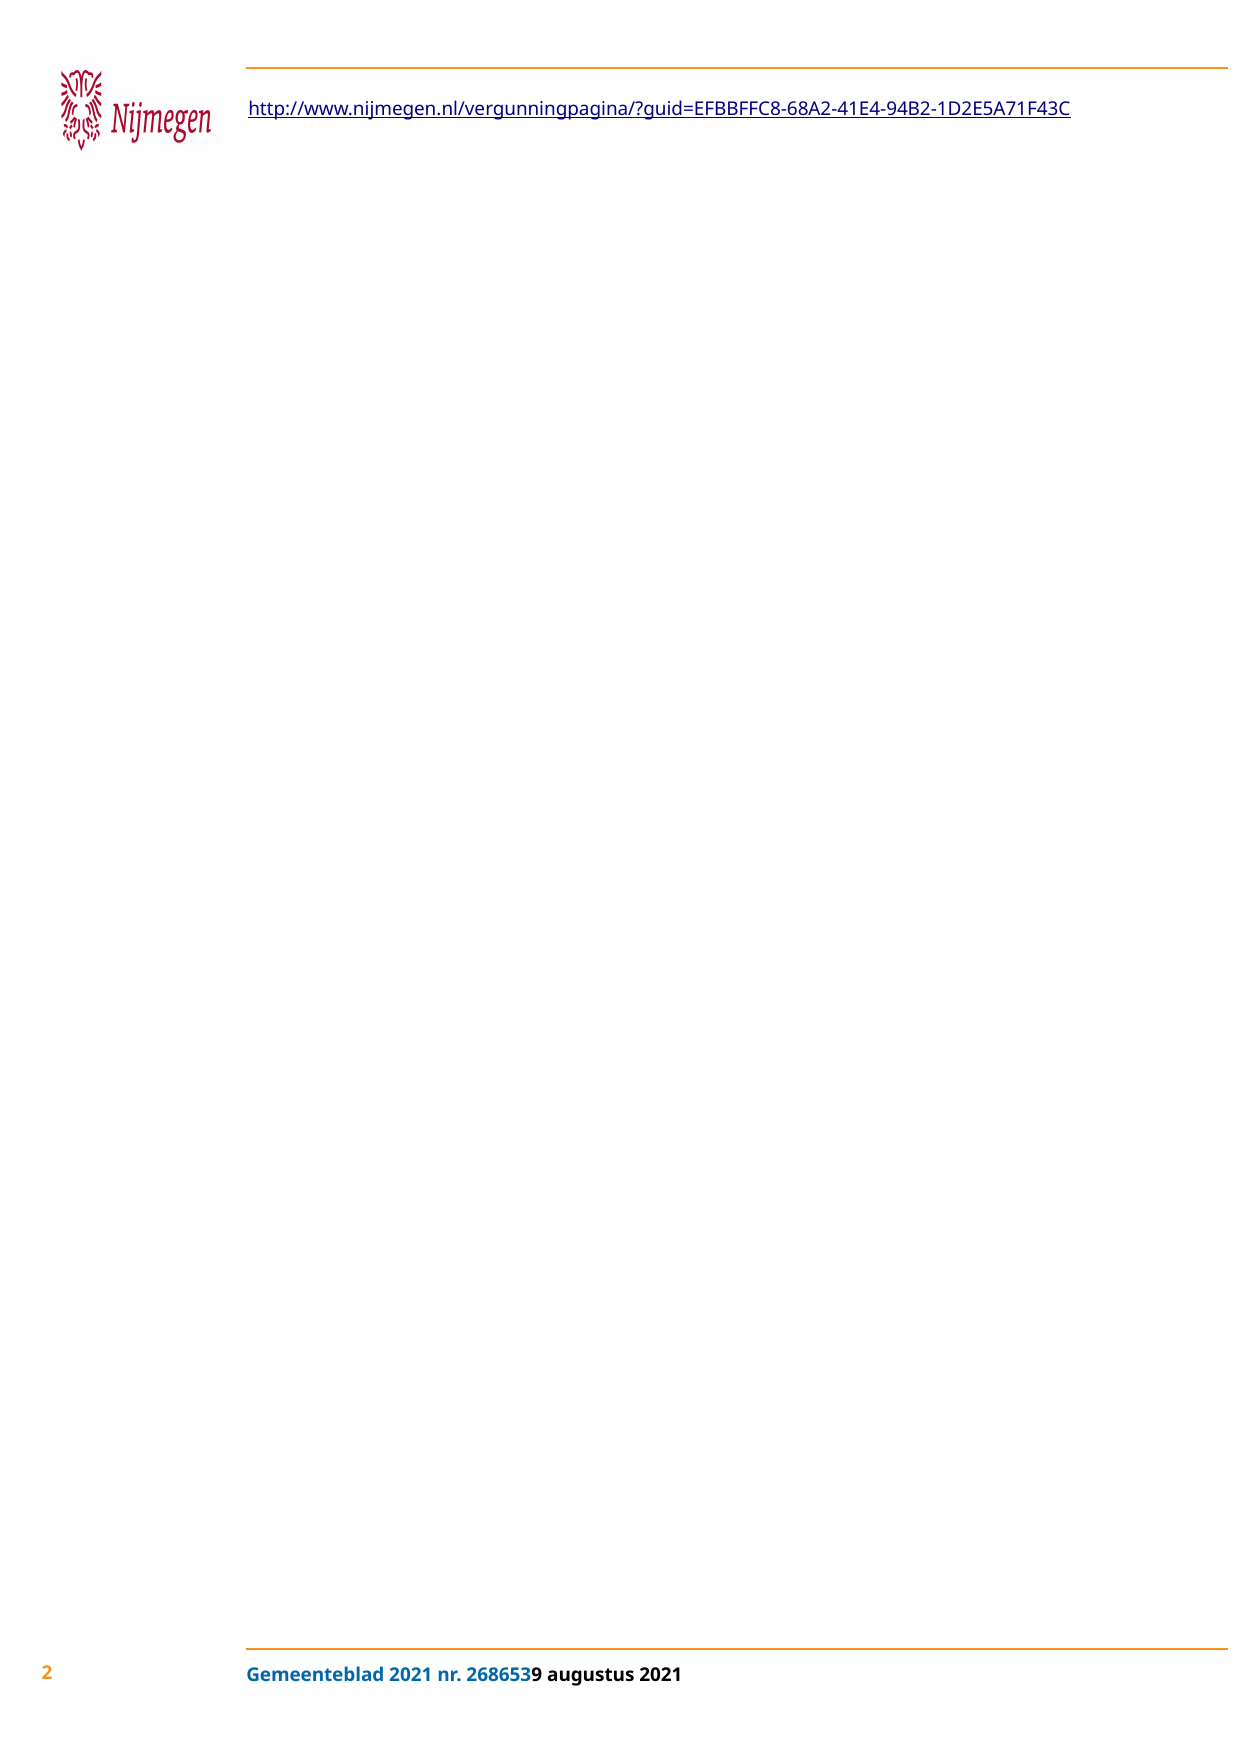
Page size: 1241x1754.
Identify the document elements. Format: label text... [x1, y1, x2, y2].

text http://www.nijmegen.nl/vergunningpagina/?guid=EFBBFFC8-68A2-41E4-94B2-1D2E5A71F43C [248, 95, 1152, 121]
picture [41, 47, 231, 172]
